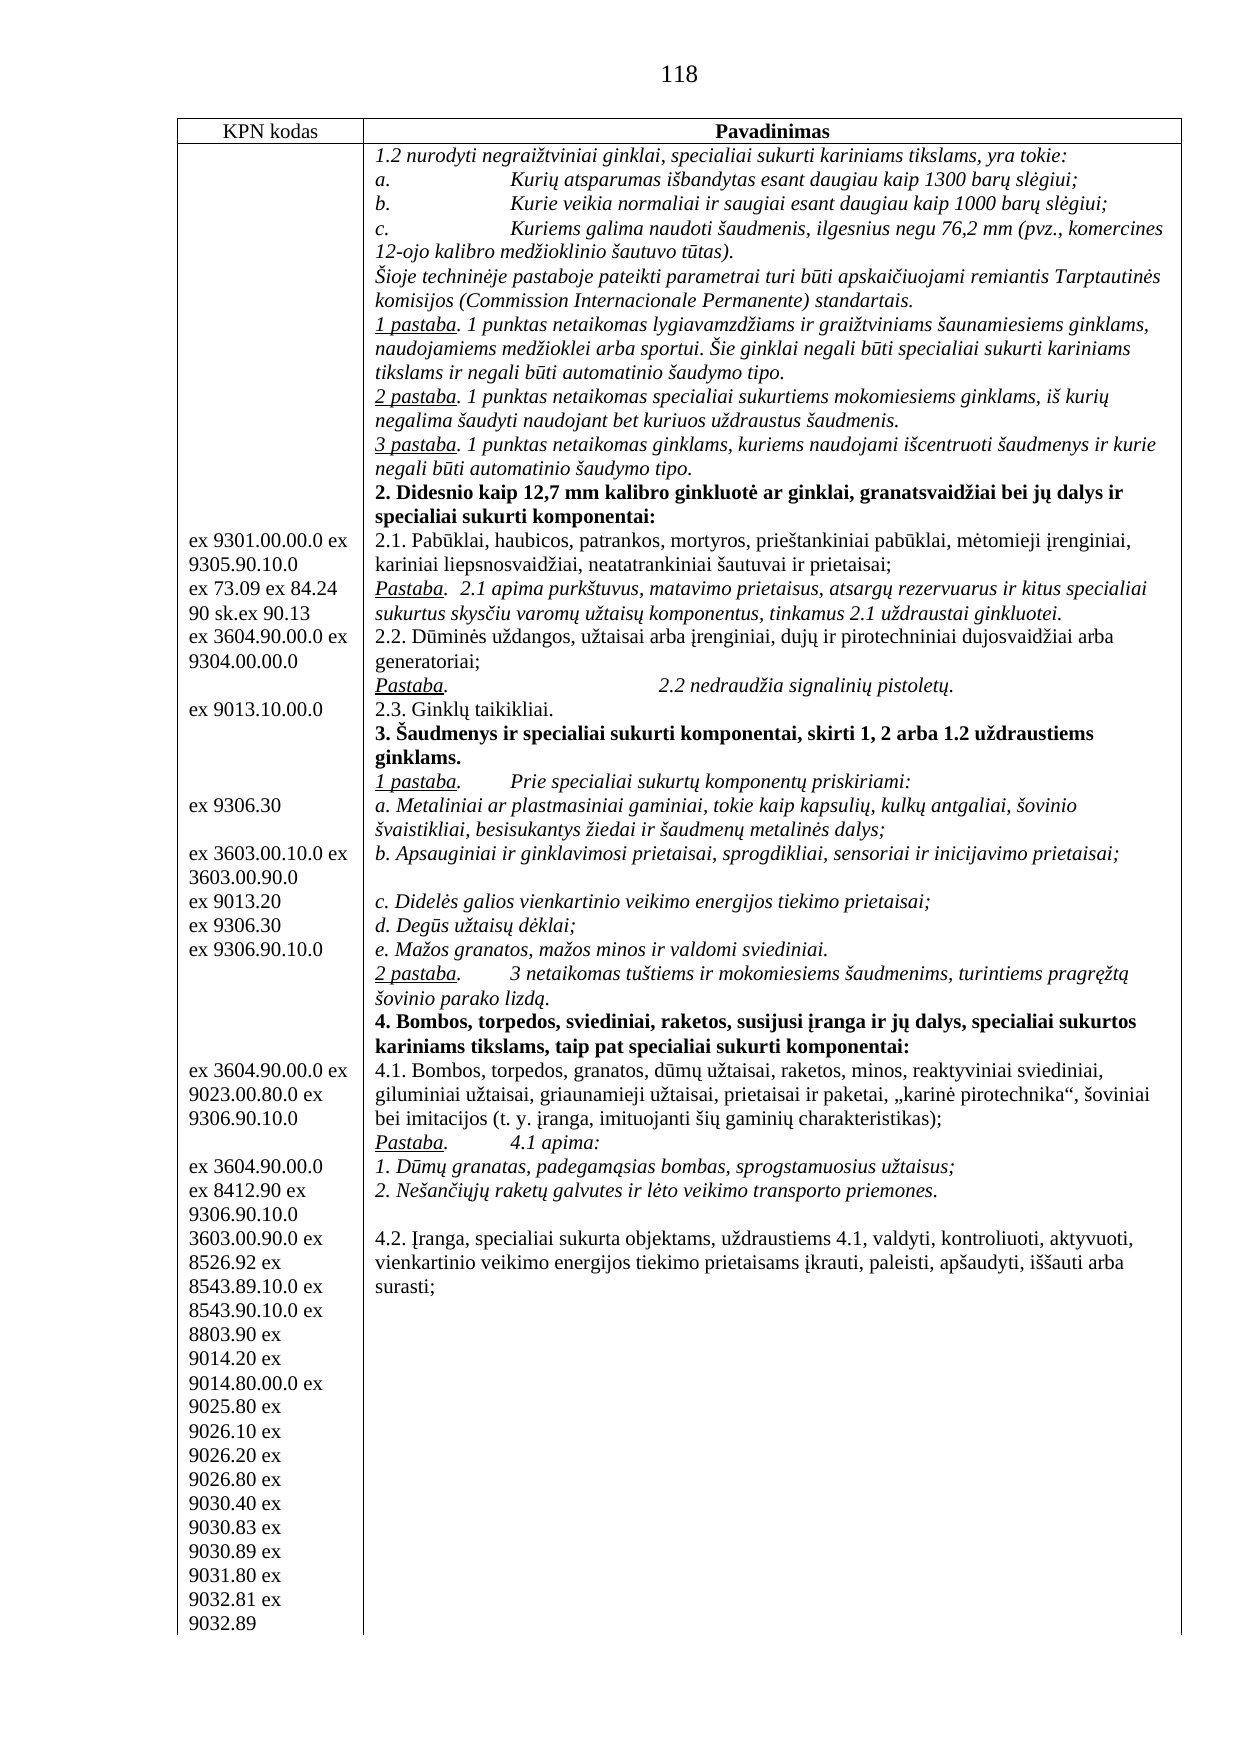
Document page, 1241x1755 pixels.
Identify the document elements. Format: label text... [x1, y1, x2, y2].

table_cell 2.3. Ginklų taikikliai. [364, 697, 1181, 721]
table_cell ex 8412.90 ex 9306.90.10.0 [178, 1178, 363, 1226]
table_cell [178, 312, 363, 480]
table_cell c. Didelės galios vienkartinio veikimo energijos tiekimo prietaisai; [364, 889, 1181, 913]
table_cell 2 pastaba. 3 netaikomas tuštiems ir mokomiesiems šaudmenims, turintiems pragręžtą šovinio parako lizdą. [364, 961, 1181, 1009]
table_cell [178, 1010, 363, 1058]
table_cell a. Metaliniai ar plastmasiniai gaminiai, tokie kaip kapsulių, kulkų antgaliai, šovinio švaistikliai, besisukantys žiedai ir šaudmenų metalinės dalys; [364, 793, 1181, 841]
table_cell 1. Dūmų granatas, padegamąsias bombas, sprogstamuosius užtaisus; [364, 1154, 1181, 1178]
table_cell [178, 167, 363, 263]
table_cell [178, 961, 363, 1009]
table_cell ex 9013.20 [178, 889, 363, 913]
table_cell [178, 264, 363, 312]
table_cell ex 3604.90.00.0 [178, 1154, 363, 1178]
table_cell 2. Didesnio kaip 12,7 mm kalibro ginkluotė ar ginklai, granatsvaidžiai bei jų dalys ir specialiai sukurti komponentai: [364, 480, 1181, 528]
table_cell 1 pastaba. Prie specialiai sukurtų komponentų priskiriami: [364, 769, 1181, 793]
table_cell 3603.00.90.0 ex 8526.92 ex 8543.89.10.0 ex 8543.90.10.0 ex 8803.90 ex 9014.20 ex 9014.80.00.0 ex 9025.80 ex 9026.10 ex 9026.20 ex 9026.80 ex 9030.40 ex 9030.83 ex 9030.89 ex 9031.80 ex 9032.81 ex 9032.89 [178, 1226, 363, 1635]
table_cell b. Apsauginiai ir ginklavimosi prietaisai, sprogdikliai, sensoriai ir inicijavimo prietaisai; [364, 841, 1181, 889]
table_cell 4.1. Bombos, torpedos, granatos, dūmų užtaisai, raketos, minos, reaktyviniai sviediniai, giluminiai užtaisai, griaunamieji užtaisai, prietaisai ir paketai, „karinė pirotechnika“, šoviniai bei imitacijos (t. y. įranga, imituojanti šių gaminių charakteristikas); Pastaba. 4.1 apima: [364, 1058, 1181, 1154]
table_cell ex 73.09 ex 84.24 90 sk.ex 90.13 [178, 576, 363, 624]
table_cell d. Degūs užtaisų dėklai; [364, 913, 1181, 937]
table_cell ex 9306.90.10.0 [178, 937, 363, 961]
table_cell [178, 721, 363, 769]
table_cell [178, 769, 363, 793]
table_cell ex 9301.00.00.0 ex 9305.90.10.0 [178, 528, 363, 576]
table_cell [178, 673, 363, 697]
table_cell [178, 144, 363, 167]
table_cell e. Mažos granatos, mažos minos ir valdomi sviediniai. [364, 937, 1181, 961]
table_header Pavadinimas [364, 119, 1181, 143]
table_cell 1 pastaba. 1 punktas netaikomas lygiavamzdžiams ir graižtviniams šaunamiesiems ginklams, naudojamiems medžioklei arba sportui. Šie ginklai negali būti specialiai sukurti kariniams tikslams ir negali būti automatinio šaudymo tipo. 2 pastaba. 1 punktas netaikomas specialiai sukurtiems mokomiesiems ginklams, iš kurių negalima šaudyti naudojant bet kuriuos uždraustus šaudmenis. 3 pastaba. 1 punktas netaikomas ginklams, kuriems naudojami išcentruoti šaudmenys ir kurie negali būti automatinio šaudymo tipo. [364, 312, 1181, 480]
table_cell 1.2 nurodyti negraižtviniai ginklai, specialiai sukurti kariniams tikslams, yra tokie: [364, 144, 1181, 167]
table_cell [178, 480, 363, 528]
table_cell ex 9013.10.00.0 [178, 697, 363, 721]
table_cell 2. Nešančiųjų raketų galvutes ir lėto veikimo transporto priemones. [364, 1178, 1181, 1226]
table_cell 4.2. Įranga, specialiai sukurta objektams, uždraustiems 4.1, valdyti, kontroliuoti, aktyvuoti, vienkartinio veikimo energijos tiekimo prietaisams įkrauti, paleisti, apšaudyti, iššauti arba surasti; [364, 1226, 1181, 1635]
table_cell Šioje techninėje pastaboje pateikti parametrai turi būti apskaičiuojami remiantis Tarptautinės komisijos (Commission Internacionale Permanente) standartais. [364, 264, 1181, 312]
table_cell 2.2. Dūminės uždangos, užtaisai arba įrenginiai, dujų ir pirotechniniai dujosvaidžiai arba generatoriai; [364, 625, 1181, 673]
table_cell ex 3604.90.00.0 ex 9304.00.00.0 [178, 625, 363, 673]
table_header KPN kodas [178, 119, 363, 143]
table_cell ex 3603.00.10.0 ex 3603.00.90.0 [178, 841, 363, 889]
table_cell Pastaba. 2.2 nedraudžia signalinių pistoletų. [364, 673, 1181, 697]
table_cell Pastaba. 2.1 apima purkštuvus, matavimo prietaisus, atsargų rezervuarus ir kitus specialiai sukurtus skysčiu varomų užtaisų komponentus, tinkamus 2.1 uždraustai ginkluotei. [364, 576, 1181, 624]
table_cell 2.1. Pabūklai, haubicos, patrankos, mortyros, prieštankiniai pabūklai, mėtomieji įrenginiai, kariniai liepsnosvaidžiai, neatatrankiniai šautuvai ir prietaisai; [364, 528, 1181, 576]
table_cell a. Kurių atsparumas išbandytas esant daugiau kaip 1300 barų slėgiui; b. Kurie veikia normaliai ir saugiai esant daugiau kaip 1000 barų slėgiui; c. Kuriems galima naudoti šaudmenis, ilgesnius negu 76,2 mm (pvz., komercines 12-ojo kalibro medžioklinio šautuvo tūtas). [364, 167, 1181, 263]
table_cell 3. Šaudmenys ir specialiai sukurti komponentai, skirti 1, 2 arba 1.2 uždraustiems ginklams. [364, 721, 1181, 769]
table_cell 4. Bombos, torpedos, sviediniai, raketos, susijusi įranga ir jų dalys, specialiai sukurtos kariniams tikslams, taip pat specialiai sukurti komponentai: [364, 1010, 1181, 1058]
table_cell ex 9306.30 [178, 793, 363, 841]
table_cell ex 3604.90.00.0 ex 9023.00.80.0 ex 9306.90.10.0 [178, 1058, 363, 1154]
table_cell ex 9306.30 [178, 913, 363, 937]
